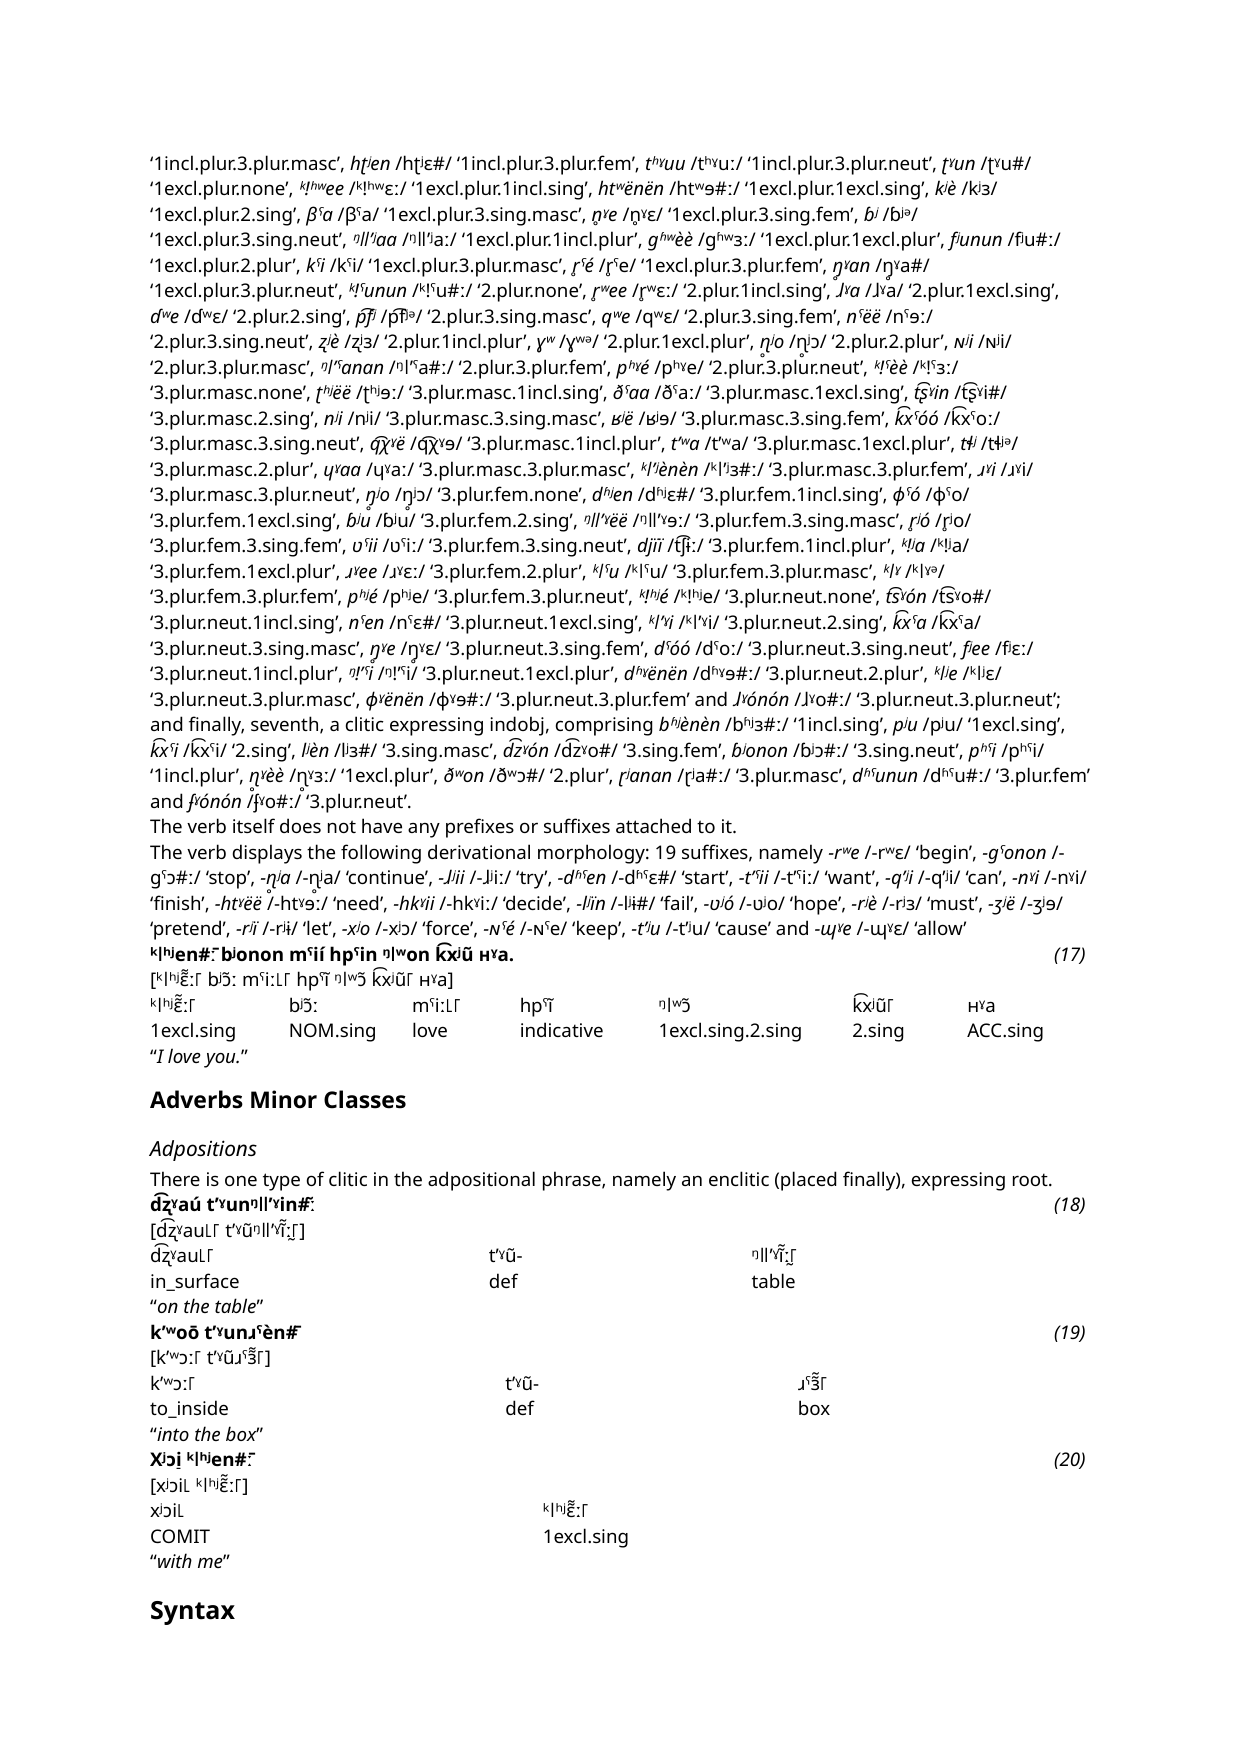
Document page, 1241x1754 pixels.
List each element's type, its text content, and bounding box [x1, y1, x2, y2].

subtitle Syntax [150, 1593, 1090, 1627]
text d͡ʐˠaú tʼˠunᵑǁʼˠin#ː̃ (18) [150, 1191, 1090, 1217]
table_cell box [798, 1396, 1090, 1421]
table_cell 2.sing [852, 1018, 967, 1043]
table_cell love [412, 1018, 519, 1043]
text The verb itself does not have any prefixes or suffixes attached to it. [150, 813, 1090, 839]
text Xʲɔi̠ ᵏǀʰʲen#ː̄ (20) [150, 1447, 1090, 1472]
table_header bʲɔ̃ː [289, 992, 412, 1018]
table_cell def [505, 1396, 798, 1421]
table_cell COMIT [150, 1523, 543, 1549]
table_header ʜˠa [967, 992, 1090, 1018]
table_cell in_surface [150, 1268, 489, 1293]
table_cell 1excl.sing.2.sing [658, 1018, 852, 1043]
text “with me” [150, 1549, 1090, 1574]
table_header mˤiː꜖꜒ [412, 992, 519, 1018]
text kʼʷoō tʼˠunɹˤèn#̄ (19) [150, 1319, 1090, 1344]
table_cell 1excl.sing [150, 1018, 289, 1043]
text “on the table” [150, 1293, 1090, 1319]
text The verb displays the following derivational morphology: 19 suffixes, namely -rʷe /-rʷɛ/ ‘begin’, -ɡˤonon /-ɡˤɔ#ː/ ‘stop’, -ɳ̥ʲa /-ɳ̥ʲa/ ‘continue’, -ɺʲii /-ɺʲiː/ ‘try’, -dʱˤen /-dʱˤɛ#/ ‘start’, -tʼˤii /-tʼˤiː/ ‘want’, -qʼʲi /-qʼʲi/ ‘can’, -nˠi /-nˠi/ ‘finish’, -htˠëë /-htˠɘː/ ‘need’, -hkˠii /-hkˠiː/ ‘decide’, -lʲïn /-lʲɨ#/ ‘fail’, -ʋʲó /-ʋʲo/ ‘hope’, -rʲè /-rʲɜ/ ‘must’, -ʒʲë /-ʒʲɘ/ ‘pretend’, -rʲï /-rʲɨ/ ‘let’, -xʲo /-xʲɔ/ ‘force’, -ɴˤé /-ɴˤe/ ‘keep’, -tʼʲu /-tʼʲu/ ‘cause’ and -ɰˠe /-ɰˠɛ/ ‘allow’ [150, 839, 1090, 941]
table_cell indicative [520, 1018, 658, 1043]
subtitle Adpositions [150, 1134, 1090, 1163]
table_cell def [489, 1268, 751, 1293]
text ᵏǀʰʲen#ː̄ bʲonon mˤií hpˤin ᵑǀʷon k͡xʲũ ʜˠa. (17) [150, 941, 1090, 967]
table_header d͡ʐˠau꜖꜒ [150, 1243, 489, 1268]
text ‘1incl.plur.3.plur.masc’, hʈʲen /hʈʲɛ#/ ‘1incl.plur.3.plur.fem’, tʰˠuu /tʰˠuː/ ‘1incl.plur.3.plur.neut’, ʈˠun /ʈˠu#/ ‘1excl.plur.none’, ᵏǃʰʷee /ᵏǃʰʷɛː/ ‘1excl.plur.1incl.sing’, htʷënën /htʷɘ#ː/ ‘1excl.plur.1excl.sing’, kʲè /kʲɜ/ ‘1excl.plur.2.sing’, βˤa /βˤa/ ‘1excl.plur.3.sing.masc’, n̥ˠe /n̥ˠɛ/ ‘1excl.plur.3.sing.fem’, ɓʲ /ɓʲᵊ/ ‘1excl.plur.3.sing.neut’, ᵑǁʼʲaa /ᵑǁʼʲaː/ ‘1excl.plur.1incl.plur’, gʱʷèè /gʱʷɜː/ ‘1excl.plur.1excl.plur’, fʲunun /fʲu#ː/ ‘1excl.plur.2.plur’, kˤi /kˤi/ ‘1excl.plur.3.plur.masc’, r̥ˤé /r̥ˤe/ ‘1excl.plur.3.plur.fem’, ŋ̥ˠan /ŋ̥ˠa#/ ‘1excl.plur.3.plur.neut’, ᵏǃˤunun /ᵏǃˤu#ː/ ‘2.plur.none’, r̥ʷee /r̥ʷɛː/ ‘2.plur.1incl.sing’, ɺˠa /ɺˠa/ ‘2.plur.1excl.sing’, ɗʷe /ɗʷɛ/ ‘2.plur.2.sing’, p͡fʲ /p͡fʲᵊ/ ‘2.plur.3.sing.masc’, qʷe /qʷɛ/ ‘2.plur.3.sing.fem’, nˤëë /nˤɘː/ ‘2.plur.3.sing.neut’, ʐʲè /ʐʲɜ/ ‘2.plur.1incl.plur’, ɣʷ /ɣʷᵊ/ ‘2.plur.1excl.plur’, ɳ̥ʲo /ɳ̥ʲɔ/ ‘2.plur.2.plur’, ɴʲi /ɴʲi/ ‘2.plur.3.plur.masc’, ᵑǀʼˤanan /ᵑǀʼˤa#ː/ ‘2.plur.3.plur.fem’, pʰˠé /pʰˠe/ ‘2.plur.3.plur.neut’, ᵏǃˤèè /ᵏǃˤɜː/ ‘3.plur.masc.none’, ʈʰʲëë /ʈʰʲɘː/ ‘3.plur.masc.1incl.sing’, ðˤaa /ðˤaː/ ‘3.plur.masc.1excl.sing’, t͡ʂˠin /t͡ʂˠi#/ ‘3.plur.masc.2.sing’, nʲi /nʲi/ ‘3.plur.masc.3.sing.masc’, ʁʲë /ʁʲɘ/ ‘3.plur.masc.3.sing.fem’, k͡xˤóó /k͡xˤoː/ ‘3.plur.masc.3.sing.neut’, q͡χˠë /q͡χˠɘ/ ‘3.plur.masc.1incl.plur’, tʼʷa /tʼʷa/ ‘3.plur.masc.1excl.plur’, tɬʲ /tɬʲᵊ/ ‘3.plur.masc.2.plur’, ɥˠaa /ɥˠaː/ ‘3.plur.masc.3.plur.masc’, ᵏǀʼʲènèn /ᵏǀʼʲɜ#ː/ ‘3.plur.masc.3.plur.fem’, ɹˠi /ɹˠi/ ‘3.plur.masc.3.plur.neut’, ŋ̥ʲo /ŋ̥ʲɔ/ ‘3.plur.fem.none’, dʱʲen /dʱʲɛ#/ ‘3.plur.fem.1incl.sing’, ɸˤó /ɸˤo/ ‘3.plur.fem.1excl.sing’, ɓʲu /ɓʲu/ ‘3.plur.fem.2.sing’, ᵑǁʼˠëë /ᵑǁʼˠɘː/ ‘3.plur.fem.3.sing.masc’, r̥ʲó /r̥ʲo/ ‘3.plur.fem.3.sing.fem’, ʋˤii /ʋˤiː/ ‘3.plur.fem.3.sing.neut’, djïï /t͡ʃɨː/ ‘3.plur.fem.1incl.plur’, ᵏǃʲa /ᵏǃʲa/ ‘3.plur.fem.1excl.plur’, ɹˠee /ɹˠɛː/ ‘3.plur.fem.2.plur’, ᵏǀˤu /ᵏǀˤu/ ‘3.plur.fem.3.plur.masc’, ᵏǀˠ /ᵏǀˠᵊ/ ‘3.plur.fem.3.plur.fem’, pʰʲé /pʰʲe/ ‘3.plur.fem.3.plur.neut’, ᵏǃʰʲé /ᵏǃʰʲe/ ‘3.plur.neut.none’, t͡sˠón /t͡sˠo#/ ‘3.plur.neut.1incl.sing’, nˤen /nˤɛ#/ ‘3.plur.neut.1excl.sing’, ᵏǀʼˠi /ᵏǀʼˠi/ ‘3.plur.neut.2.sing’, k͡xˤa /k͡xˤa/ ‘3.plur.neut.3.sing.masc’, ŋ̥ˠe /ŋ̥ˠɛ/ ‘3.plur.neut.3.sing.fem’, dˤóó /dˤoː/ ‘3.plur.neut.3.sing.neut’, fʲee /fʲɛː/ ‘3.plur.neut.1incl.plur’, ᵑǃʼˤi /ᵑǃʼˤi/ ‘3.plur.neut.1excl.plur’, dʱˠënën /dʱˠɘ#ː/ ‘3.plur.neut.2.plur’, ᵏǀʲe /ᵏǀʲɛ/ ‘3.plur.neut.3.plur.masc’, ɸˠënën /ɸˠɘ#ː/ ‘3.plur.neut.3.plur.fem’ and ɺˠónón /ɺˠo#ː/ ‘3.plur.neut.3.plur.neut’; and finally, seventh, a clitic expressing indobj, comprising bʱʲènèn /bʱʲɜ#ː/ ‘1incl.sing’, pʲu /pʲu/ ‘1excl.sing’, k͡xˤi /k͡xˤi/ ‘2.sing’, lʲèn /lʲɜ#/ ‘3.sing.masc’, d͡zˠón /d͡zˠo#/ ‘3.sing.fem’, ɓʲonon /ɓʲɔ#ː/ ‘3.sing.neut’, pʰˤi /pʰˤi/ ‘1incl.plur’, ɳ̥ˠèè /ɳ̥ˠɜː/ ‘1excl.plur’, ðʷon /ðʷɔ#/ ‘2.plur’, ɽʲanan /ɽʲa#ː/ ‘3.plur.masc’, dʱˤunun /dʱˤu#ː/ ‘3.plur.fem’ and ʄˠónón /ʄˠo#ː/ ‘3.plur.neut’. [150, 150, 1090, 813]
table_cell ACC.sing [967, 1018, 1090, 1043]
table_header hpˤĩ [520, 992, 658, 1018]
text [ᵏǀʰʲɛ̃̃ː꜒ bʲɔ̃ː mˤiː꜖꜒ hpˤĩ ᵑǀʷɔ̃ k͡xʲṵ꜒ ʜˠa] [150, 967, 1090, 992]
table_header kʼʷɔː꜒ [150, 1370, 505, 1396]
text [d͡ʐˠau꜖꜒ tʼˠũᵑǁʼˠĩ̃ː̰꜒] [150, 1217, 1090, 1242]
table_header ᵏǀʰʲɛ̃̃ː꜒ [150, 992, 289, 1018]
text [xʲɔi꜖ ᵏǀʰʲɛ̃̃ː꜒] [150, 1472, 1090, 1498]
table_header ᵏǀʰʲɛ̃̃ː꜒ [543, 1498, 1090, 1523]
table_header ɹˤɜ̃̃꜒ [798, 1370, 1090, 1396]
table_header k͡xʲṵ꜒ [852, 992, 967, 1018]
table_cell table [751, 1268, 1090, 1293]
table_header ᵑǁʼˠĩ̃ː̰꜒ [751, 1243, 1090, 1268]
table_header xʲɔi꜖ [150, 1498, 543, 1523]
text “into the box” [150, 1421, 1090, 1447]
text There is one type of clitic in the adpositional phrase, namely an enclitic (placed finally), expressing root. [150, 1166, 1090, 1191]
table_header tʼˠũ- [489, 1243, 751, 1268]
table_cell 1excl.sing [543, 1523, 1090, 1549]
text “I love you.” [150, 1043, 1090, 1069]
table_cell to_inside [150, 1396, 505, 1421]
table_cell NOM.sing [289, 1018, 412, 1043]
subtitle Adverbs Minor Classes [150, 1084, 1090, 1116]
text [kʼʷɔː꜒ tʼˠũɹˤɜ̃̃꜒] [150, 1344, 1090, 1370]
table_header tʼˠũ- [505, 1370, 798, 1396]
table_header ᵑǀʷɔ̃ [658, 992, 852, 1018]
